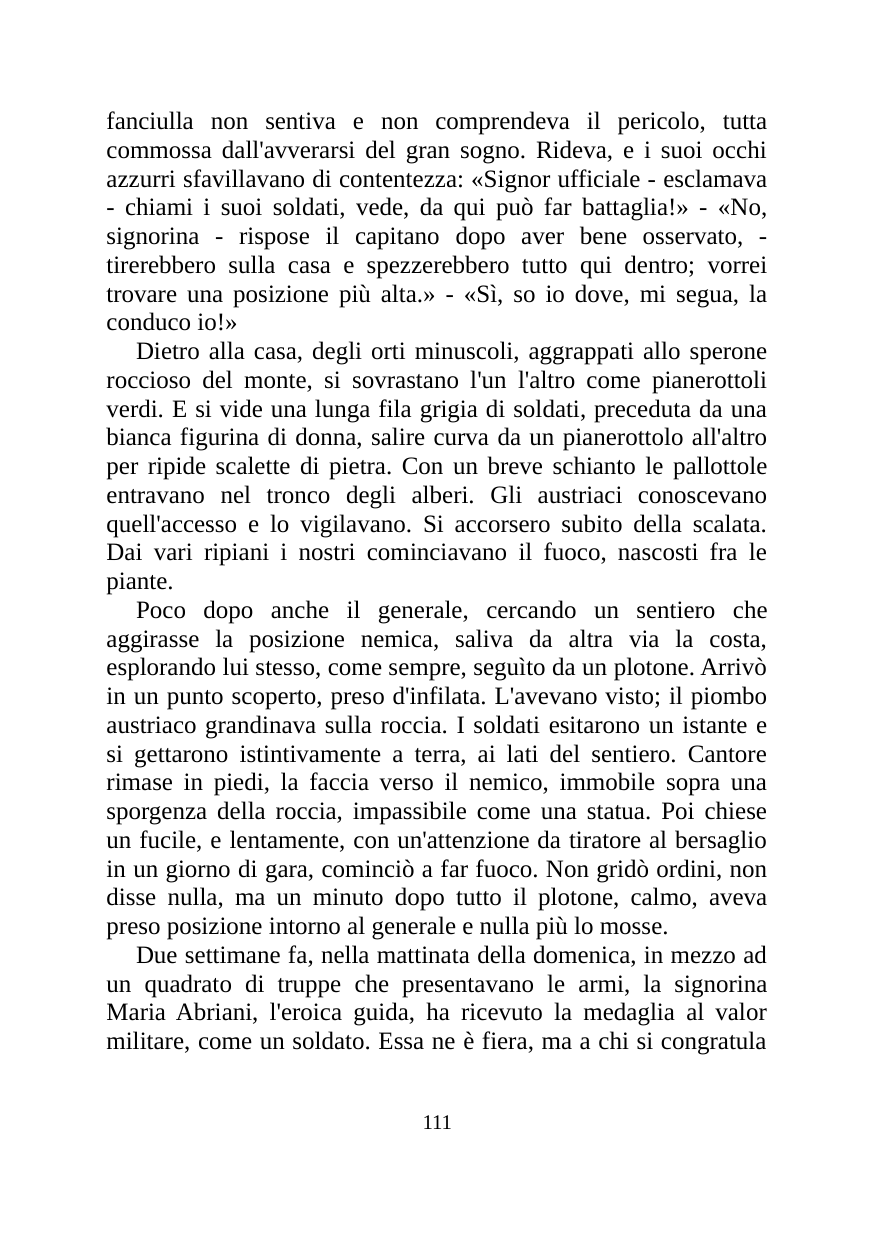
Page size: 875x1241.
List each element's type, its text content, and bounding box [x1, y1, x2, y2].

text Poco dopo anche il generale, cercando un sentiero che aggirasse la posizione nemica, saliva da altra via la costa, esplorando lui stesso, come sempre, seguìto da un plotone. Arrivò in un punto scoperto, preso d'infilata. L'avevano visto; il piombo austriaco grandinava sulla roccia. I soldati esitarono un istante e si gettarono istintivamente a terra, ai lati del sentiero. Cantore rimase in piedi, la faccia verso il nemico, immobile sopra una sporgenza della roccia, impassibile come una statua. Poi chiese un fucile, e lentamente, con un'attenzione da tiratore al bersaglio in un giorno di gara, cominciò a far fuoco. Non gridò ordini, non disse nulla, ma un minuto dopo tutto il plotone, calmo, aveva preso posizione intorno al generale e nulla più lo mosse. [106, 595, 768, 940]
text Due settimane fa, nella mattinata della domenica, in mezzo ad un quadrato di truppe che presentavano le armi, la signorina Maria Abriani, l'eroica guida, ha ricevuto la medaglia al valor militare, come un soldato. Essa ne è fiera, ma a chi si congratula [106, 940, 768, 1055]
text Dietro alla casa, degli orti minuscoli, aggrappati allo sperone roccioso del monte, si sovrastano l'un l'altro come pianerottoli verdi. E si vide una lunga fila grigia di soldati, preceduta da una bianca figurina di donna, salire curva da un pianerottolo all'altro per ripide scalette di pietra. Con un breve schianto le pallottole entravano nel tronco degli alberi. Gli austriaci conoscevano quell'accesso e lo vigilavano. Si accorsero subito della scalata. Dai vari ripiani i nostri cominciavano il fuoco, nascosti fra le piante. [106, 336, 768, 595]
text fanciulla non sentiva e non comprendeva il pericolo, tutta commossa dall'avverarsi del gran sogno. Rideva, e i suoi occhi azzurri sfavillavano di contentezza: «Signor ufficiale - esclamava - chiami i suoi soldati, vede, da qui può far battaglia!» - «No, signorina - rispose il capitano dopo aver bene osservato, - tirerebbero sulla casa e spezzerebbero tutto qui dentro; vorrei trovare una posizione più alta.» - «Sì, so io dove, mi segua, la conduco io!» [106, 106, 768, 336]
